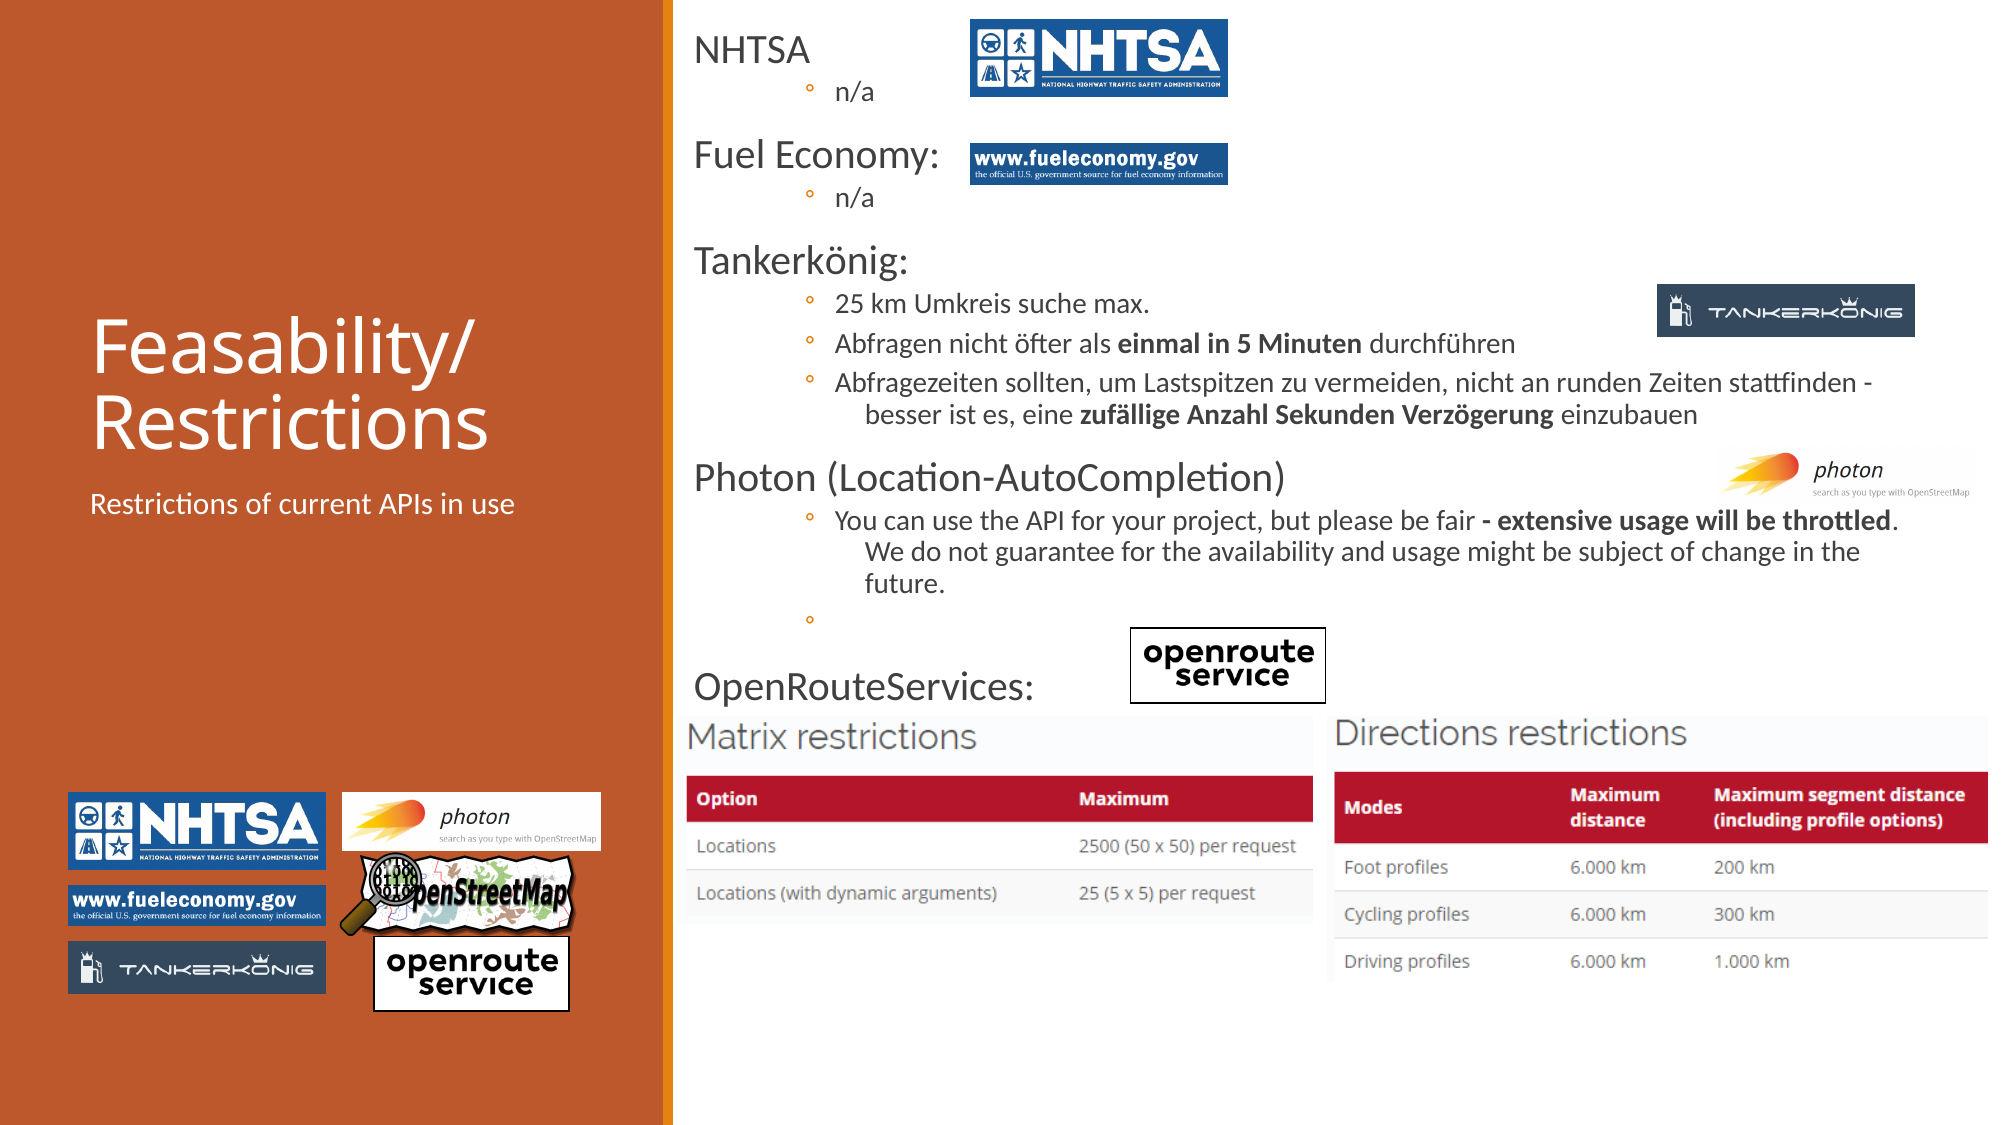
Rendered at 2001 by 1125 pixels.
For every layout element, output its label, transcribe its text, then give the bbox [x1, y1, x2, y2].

picture [1131, 628, 1325, 702]
title Feasability/ Restrictions [75, 97, 601, 473]
picture [68, 941, 326, 994]
picture [970, 19, 1228, 97]
picture [1657, 285, 1915, 337]
picture [1716, 445, 1974, 505]
picture [970, 143, 1228, 185]
picture [678, 716, 1313, 924]
picture [338, 792, 601, 937]
list Restrictions of current APIs in use [75, 479, 601, 1035]
list NHTSA n/a Fuel Economy: n/a Tankerkönig: 25 km Umkreis suche max. Abfragen nicht öfter als einmal in 5 Minuten durchführen Abfragezeiten sollten, um Lastspitzen zu vermeiden, nicht an runden Zeiten stattfinden - besser ist es, eine zufällige Anzahl Sekunden Verzögerung einzubauen Photon (Location-AutoCompletion) You can use the API for your project, but please be fair - extensive usage will be throttled. We do not guarantee for the availability and usage might be subject of change in the future. OpenRouteServices: [678, 19, 1926, 983]
picture [374, 937, 569, 1011]
picture [68, 885, 326, 927]
picture [1327, 716, 1988, 982]
picture [68, 792, 326, 870]
